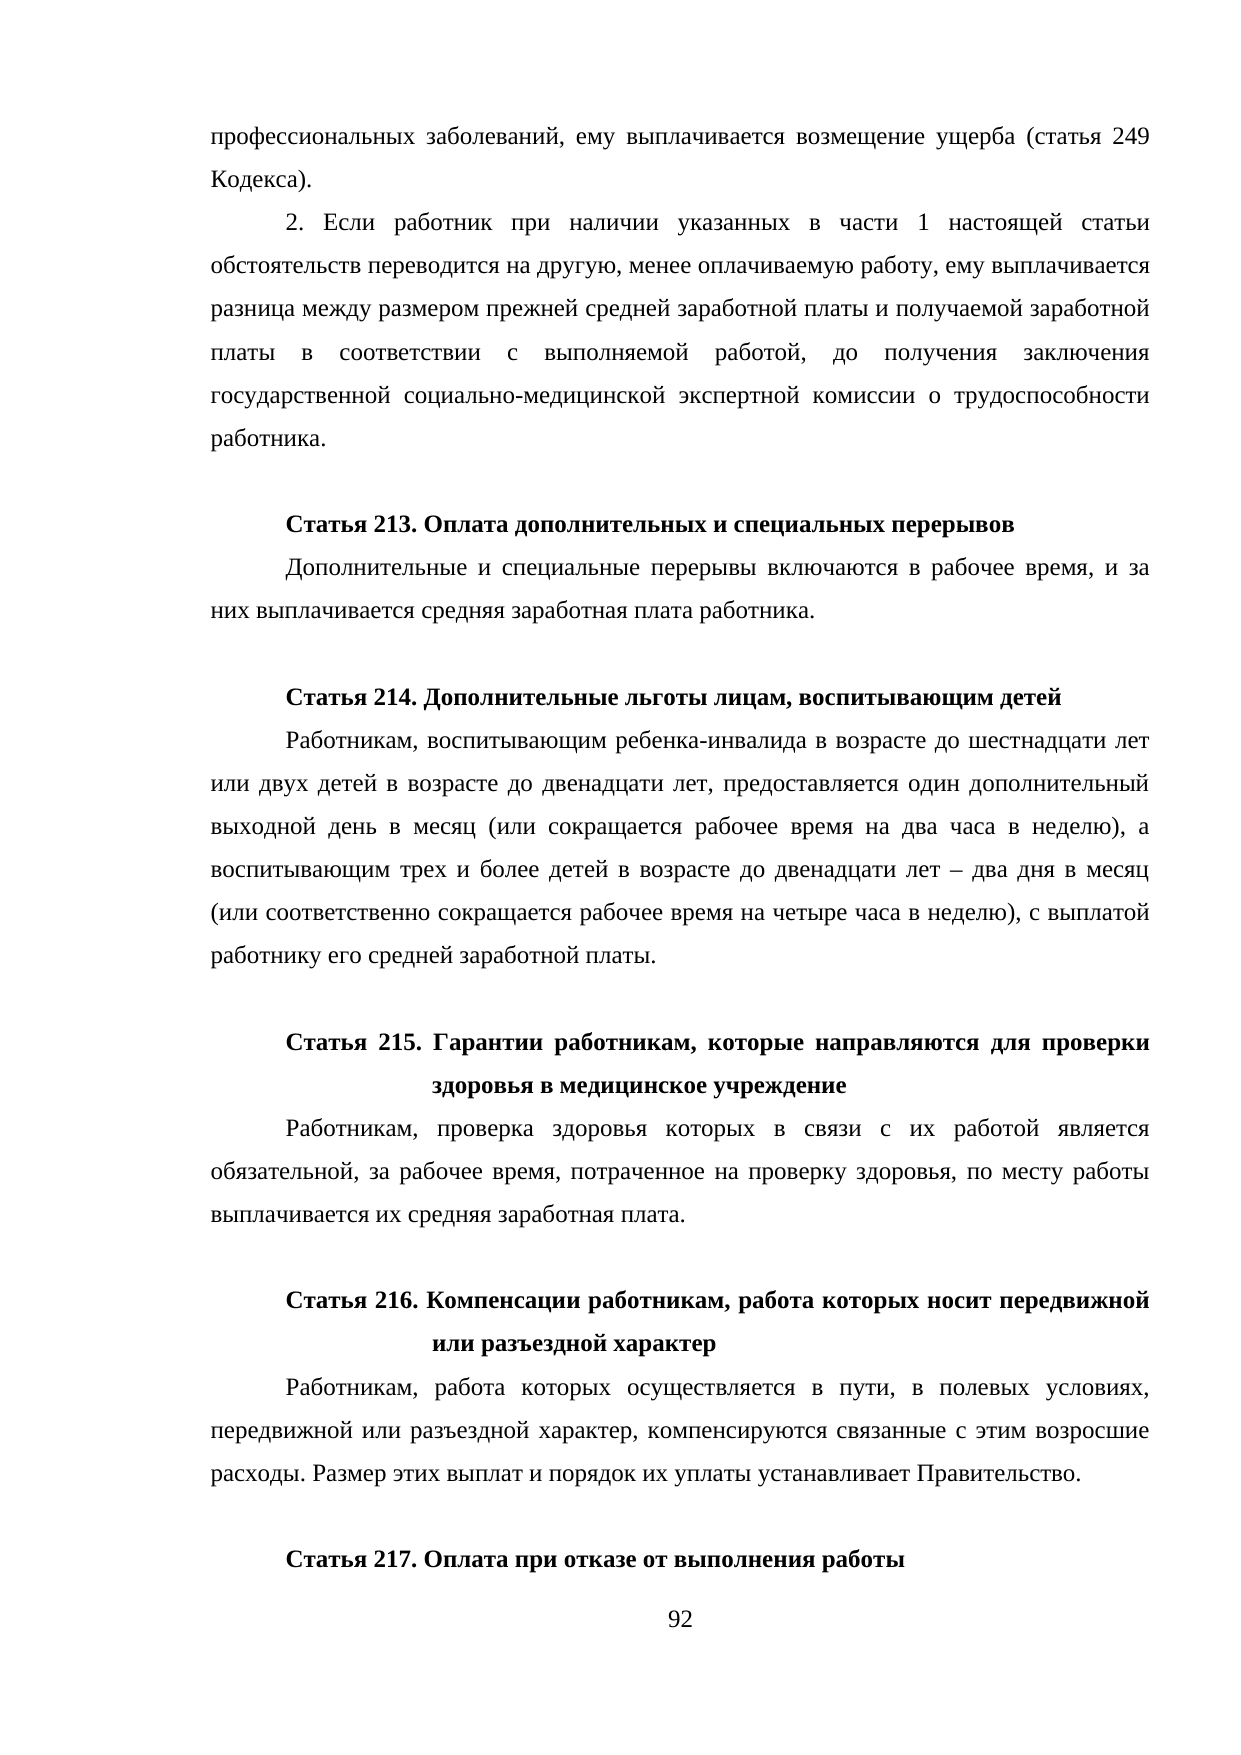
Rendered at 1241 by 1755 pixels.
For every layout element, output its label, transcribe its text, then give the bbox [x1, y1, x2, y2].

text 2. Если работник при наличии указанных в части 1 настоящей статьи обстоятельств переводится на другую, менее оплачиваемую работу, ему выплачивается разница между размером прежней средней заработной платы и получаемой заработной платы в соответствии с выполняемой работой, до получения заключения государственной социально-медицинской экспертной комиссии о трудоспособности работника. [210, 207, 1151, 452]
text Работникам, проверка здоровья которых в связи с их работой является обязательной, за рабочее время, потраченное на проверку здоровья, по месту работы выплачивается их средняя заработная плата. [210, 1113, 1151, 1228]
text Работникам, воспитывающим ребенка-инвалида в возрасте до шестнадцати лет или двух детей в возрасте до двенадцати лет, предоставляется один дополнительный выходной день в месяц (или сокращается рабочее время на два часа в неделю), а воспитывающим трех и более детей в возрасте до двенадцати лет – два дня в месяц (или соответственно сокращается рабочее время на четыре часа в неделю), с выплатой работнику его средней заработной платы. [210, 725, 1151, 969]
text Статья 217. Оплата при отказе от выполнения работы [210, 1544, 1151, 1573]
text Дополнительные и специальные перерывы включаются в рабочее время, и за них выплачивается средняя заработная плата работника. [210, 552, 1151, 624]
text Статья 213. Оплата дополнительных и специальных перерывов [210, 509, 1151, 538]
text профессиональных заболеваний, ему выплачивается возмещение ущерба (статья 249 Кодекса). [210, 121, 1151, 193]
text Статья 215. Гарантии работникам, которые направляются для проверки здоровья в медицинское учреждение [285, 1027, 1151, 1098]
text Статья 214. Дополнительные льготы лицам, воспитывающим детей [210, 682, 1151, 710]
text Статья 216. Компенсации работникам, работа которых носит передвижной или разъездной характер [285, 1285, 1151, 1357]
text Работникам, работа которых осуществляется в пути, в полевых условиях, передвижной или разъездной характер, компенсируются связанные с этим возросшие расходы. Размер этих выплат и порядок их уплаты устанавливает Правительство. [210, 1372, 1151, 1487]
